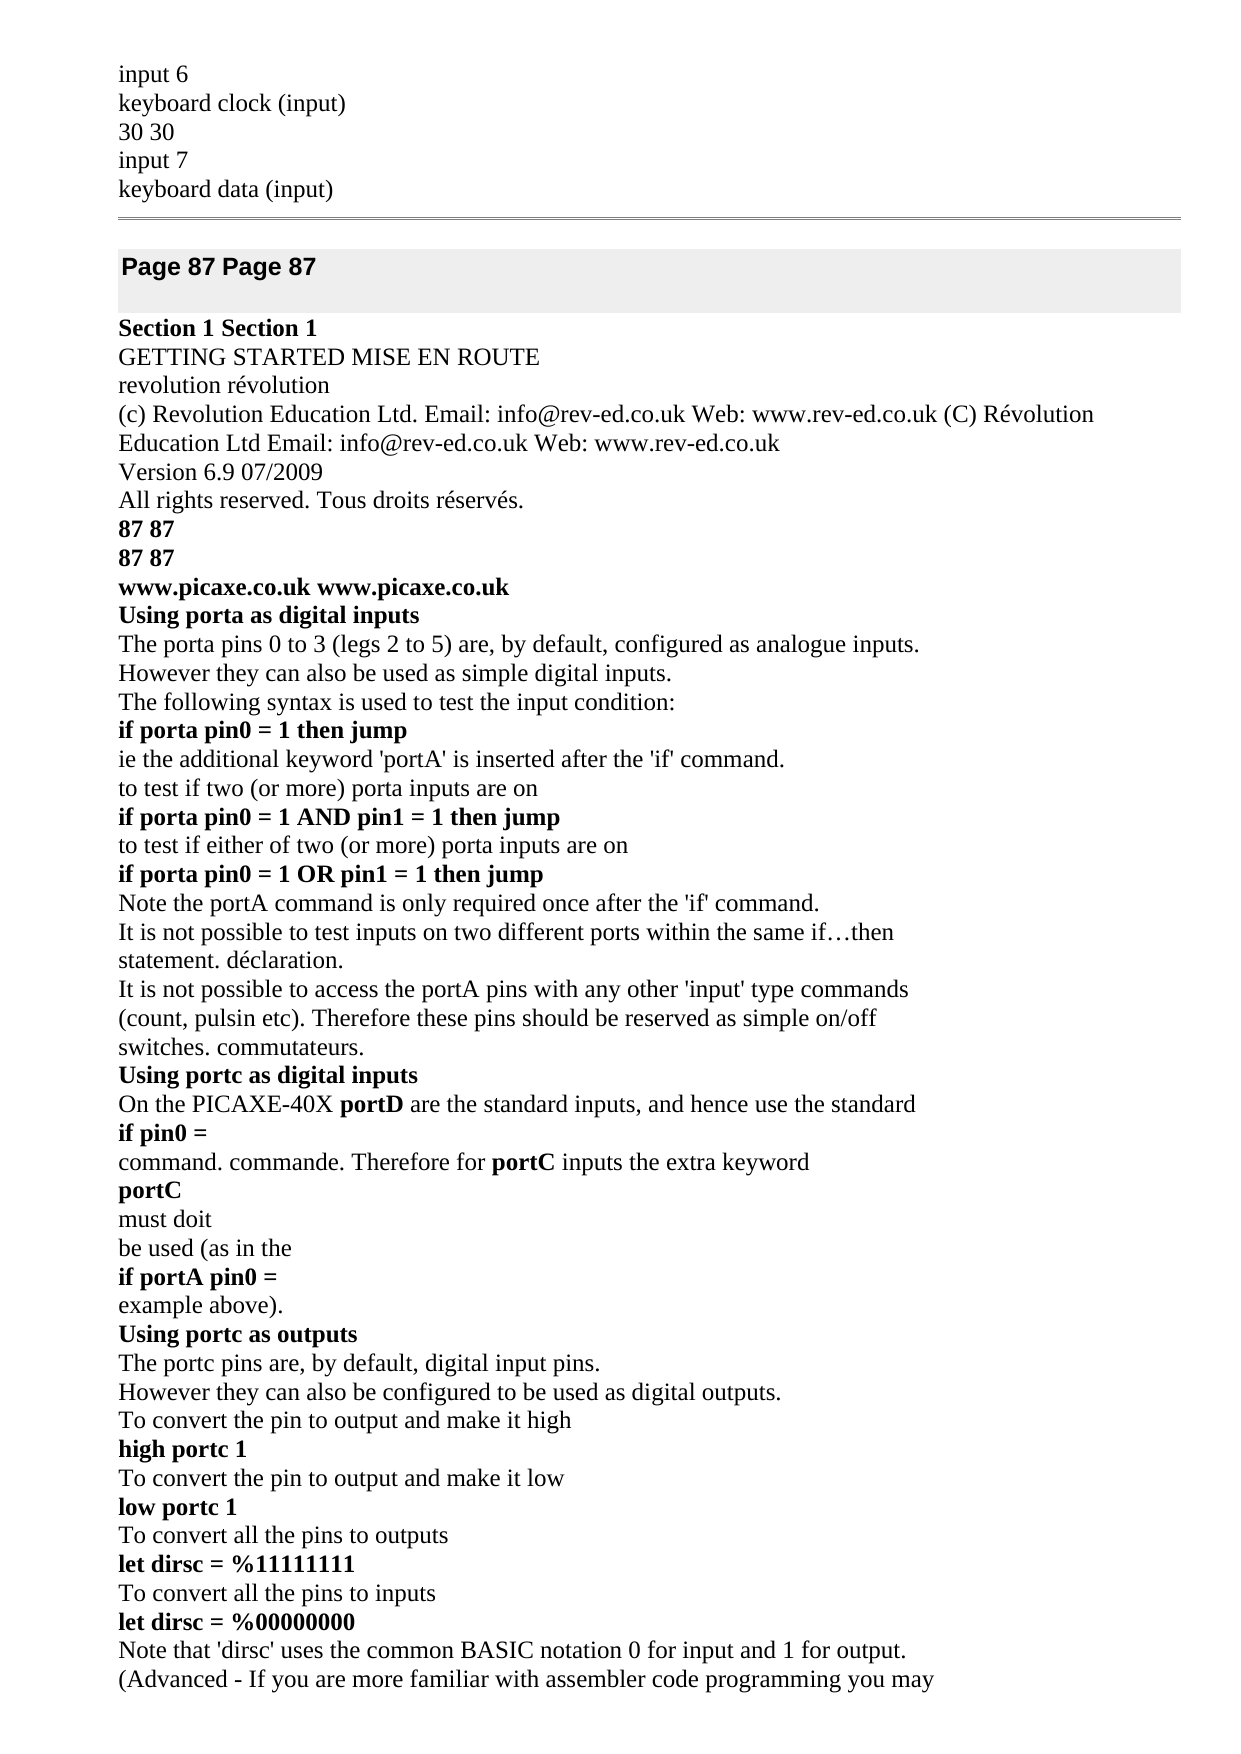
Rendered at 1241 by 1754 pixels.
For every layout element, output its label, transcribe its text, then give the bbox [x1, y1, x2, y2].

text high portc 1 [118, 1434, 1181, 1463]
text All rights reserved. Tous droits réservés. [118, 486, 1181, 514]
text 30 30 [118, 117, 1181, 145]
text must doit [118, 1204, 1181, 1233]
text Using porta as digital inputs [118, 601, 1181, 629]
text (c) Revolution Education Ltd. Email: info@rev-ed.co.uk Web: www.rev-ed.co.uk (C) Révolution Education Ltd Email: info@rev-ed.co.uk Web: www.rev-ed.co.uk [118, 399, 1181, 457]
text ie the additional keyword 'portA' is inserted after the 'if' command. [118, 744, 1181, 773]
text The portc pins are, by default, digital input pins. [118, 1348, 1181, 1377]
text keyboard clock (input) [118, 88, 1181, 117]
text To convert the pin to output and make it high [118, 1406, 1181, 1434]
text Using portc as outputs [118, 1319, 1181, 1348]
text to test if two (or more) porta inputs are on [118, 773, 1181, 802]
text Note that 'dirsc' uses the common BASIC notation 0 for input and 1 for output. [118, 1636, 1181, 1664]
text input 6 [118, 59, 1181, 88]
text On the PICAXE-40X portD are the standard inputs, and hence use the standard [118, 1089, 1181, 1118]
text 87 87 [118, 543, 1181, 572]
text command. commande. Therefore for portC inputs the extra keyword [118, 1147, 1181, 1176]
text However they can also be used as simple digital inputs. [118, 658, 1181, 687]
text (count, pulsin etc). Therefore these pins should be reserved as simple on/off [118, 1003, 1181, 1032]
text if porta pin0 = 1 then jump [118, 716, 1181, 744]
text To convert the pin to output and make it low [118, 1463, 1181, 1492]
text Version 6.9 07/2009 [118, 457, 1181, 486]
text input 7 [118, 145, 1181, 174]
text if porta pin0 = 1 OR pin1 = 1 then jump [118, 859, 1181, 888]
text The porta pins 0 to 3 (legs 2 to 5) are, by default, configured as analogue inputs. [118, 629, 1181, 658]
text example above). [118, 1291, 1181, 1319]
text low portc 1 [118, 1492, 1181, 1521]
text It is not possible to access the portA pins with any other 'input' type commands [118, 974, 1181, 1003]
text if portA pin0 = [118, 1262, 1181, 1291]
text revolution révolution [118, 371, 1181, 399]
text if pin0 = [118, 1118, 1181, 1147]
text to test if either of two (or more) porta inputs are on [118, 831, 1181, 859]
text It is not possible to test inputs on two different ports within the same if…then [118, 917, 1181, 946]
text be used (as in the [118, 1233, 1181, 1262]
text (Advanced - If you are more familiar with assembler code programming you may [118, 1664, 1181, 1693]
text Using portc as digital inputs [118, 1061, 1181, 1089]
text To convert all the pins to inputs [118, 1578, 1181, 1607]
text let dirsc = %00000000 [118, 1607, 1181, 1636]
text www.picaxe.co.uk www.picaxe.co.uk [118, 572, 1181, 601]
text Note the portA command is only required once after the 'if' command. [118, 888, 1181, 917]
text portC [118, 1176, 1181, 1204]
text The following syntax is used to test the input condition: [118, 687, 1181, 716]
text To convert all the pins to outputs [118, 1521, 1181, 1549]
text statement. déclaration. [118, 946, 1181, 974]
text However they can also be configured to be used as digital outputs. [118, 1377, 1181, 1406]
text switches. commutateurs. [118, 1032, 1181, 1061]
text keyboard data (input) [118, 174, 1181, 203]
text 87 87 [118, 514, 1181, 543]
table_header Page 87 Page 87 [118, 249, 1181, 313]
text if porta pin0 = 1 AND pin1 = 1 then jump [118, 802, 1181, 831]
text Section 1 Section 1 [118, 313, 1181, 342]
text let dirsc = %11111111 [118, 1549, 1181, 1578]
text GETTING STARTED MISE EN ROUTE [118, 342, 1181, 371]
